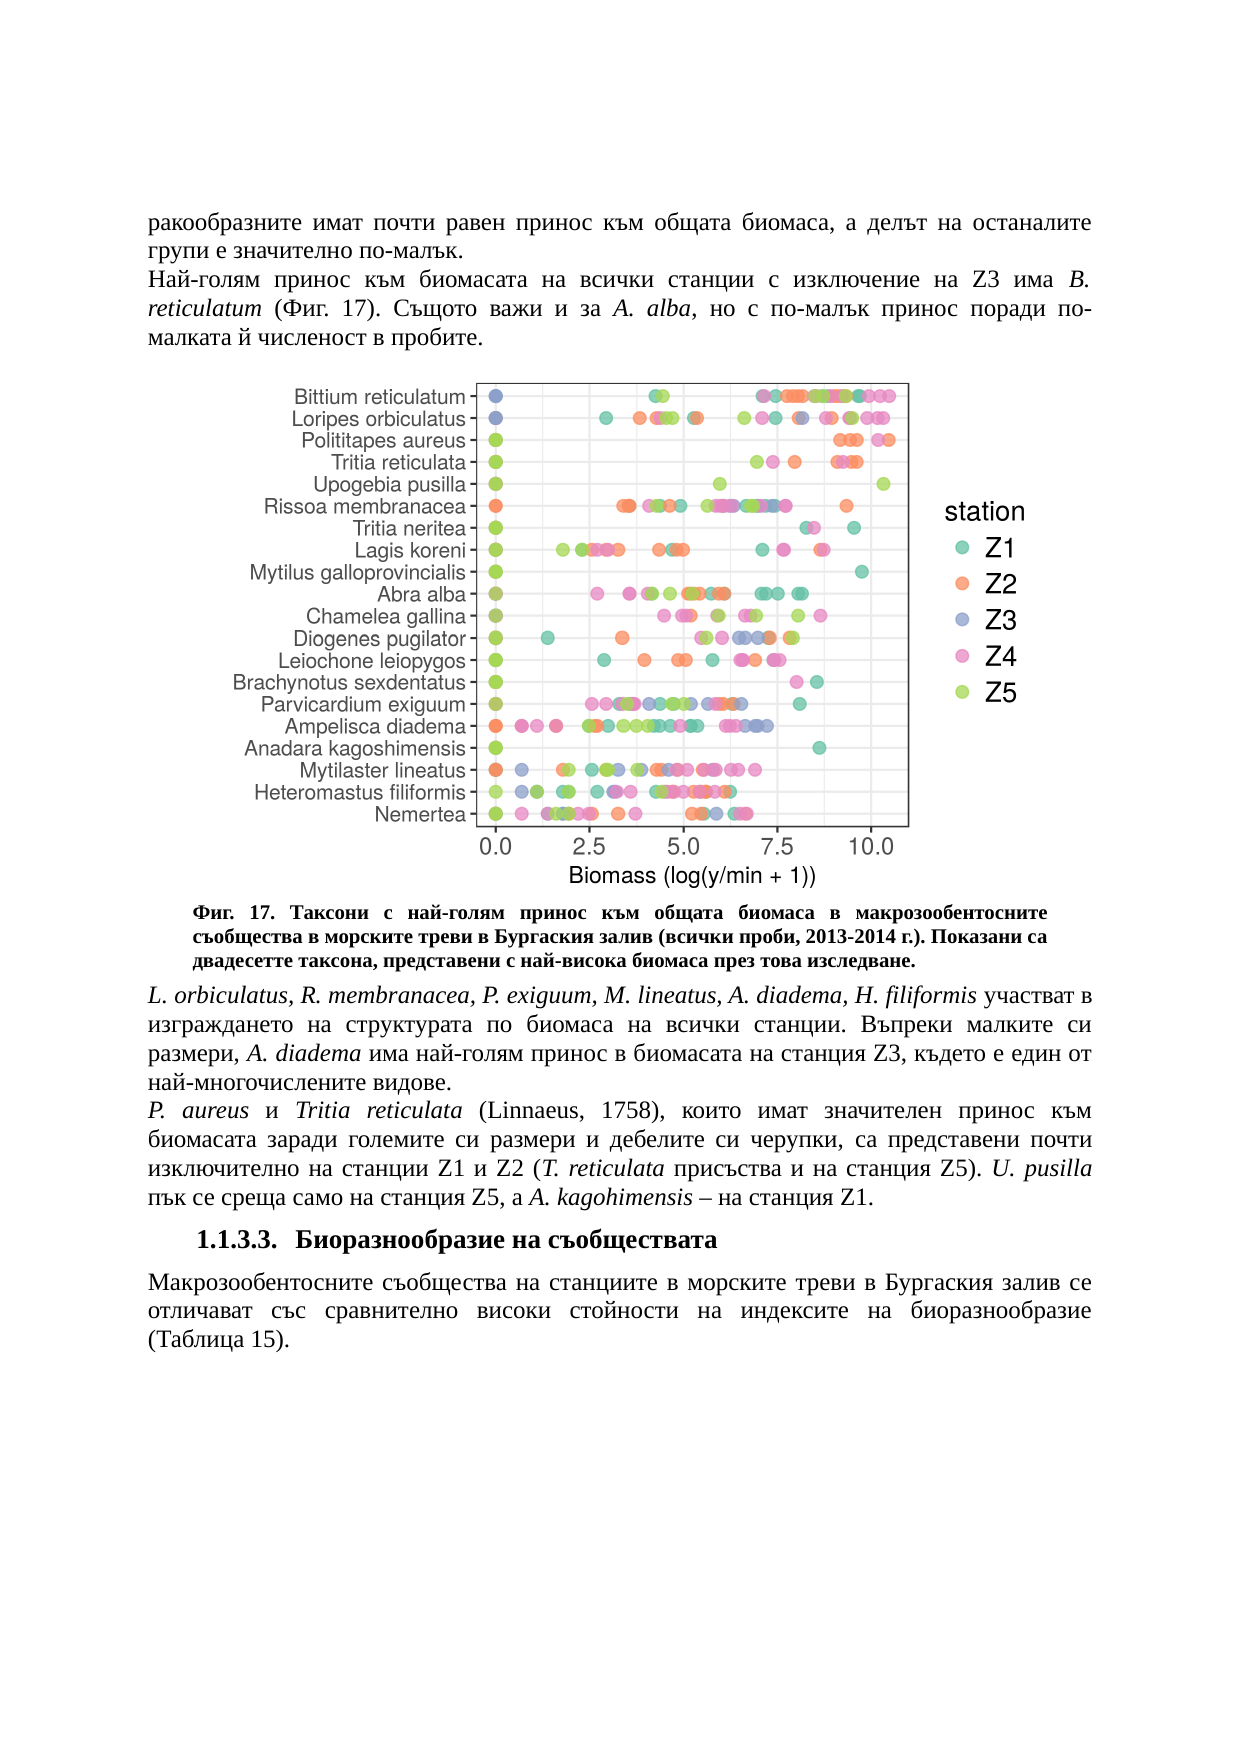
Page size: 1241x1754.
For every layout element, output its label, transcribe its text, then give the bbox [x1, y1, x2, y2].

picture [192, 371, 1049, 900]
text L. orbiculatus, R. membranacea, P. exiguum, M. lineatus, A. diadema, H. filiformis участват в изграждането на структурата по биомаса на всички станции. Въпреки малките си размери, A. diadema има най-голям принос в биомасата на станция Z3, където е един от най-многочислените видове. [148, 350, 1093, 1096]
subtitle Биоразнообразие на съобществата [266, 1223, 1093, 1254]
text Фиг. 17. Таксони с най-голям принос към общата биомаса в макрозообентосните съобщества в морските треви в Бургаския залив (всички проби, 2013-2014 г.). Показани са двадесетте таксона, представени с най-висока биомаса през това изследване. [192, 900, 1048, 972]
text Най-голям принос към биомасата на всички станции с изключение на Z3 има B. reticulatum (Фиг. 17). Същото важи и за A. alba, но с по-малък принос поради по-малката й численост в пробите. [148, 264, 1093, 350]
text Макрозообентосните съобщества на станциите в морските треви в Бургаския залив се отличават със сравнително високи стойности на индексите на биоразнообразие (Таблица 15). [148, 1267, 1093, 1353]
text ракообразните имат почти равен принос към общата биомаса, а делът на останалите групи е значително по-малък. [148, 207, 1093, 264]
text P. aureus и Tritia reticulata (Linnaeus, 1758), които имат значителен принос към биомасата заради големите си размери и дебелите си черупки, са представени почти изключително на станции Z1 и Z2 (T. reticulata присъства и на станция Z5). U. pusilla пък се среща само на станция Z5, а A. kagohimensis – на станция Z1. [148, 1096, 1093, 1211]
